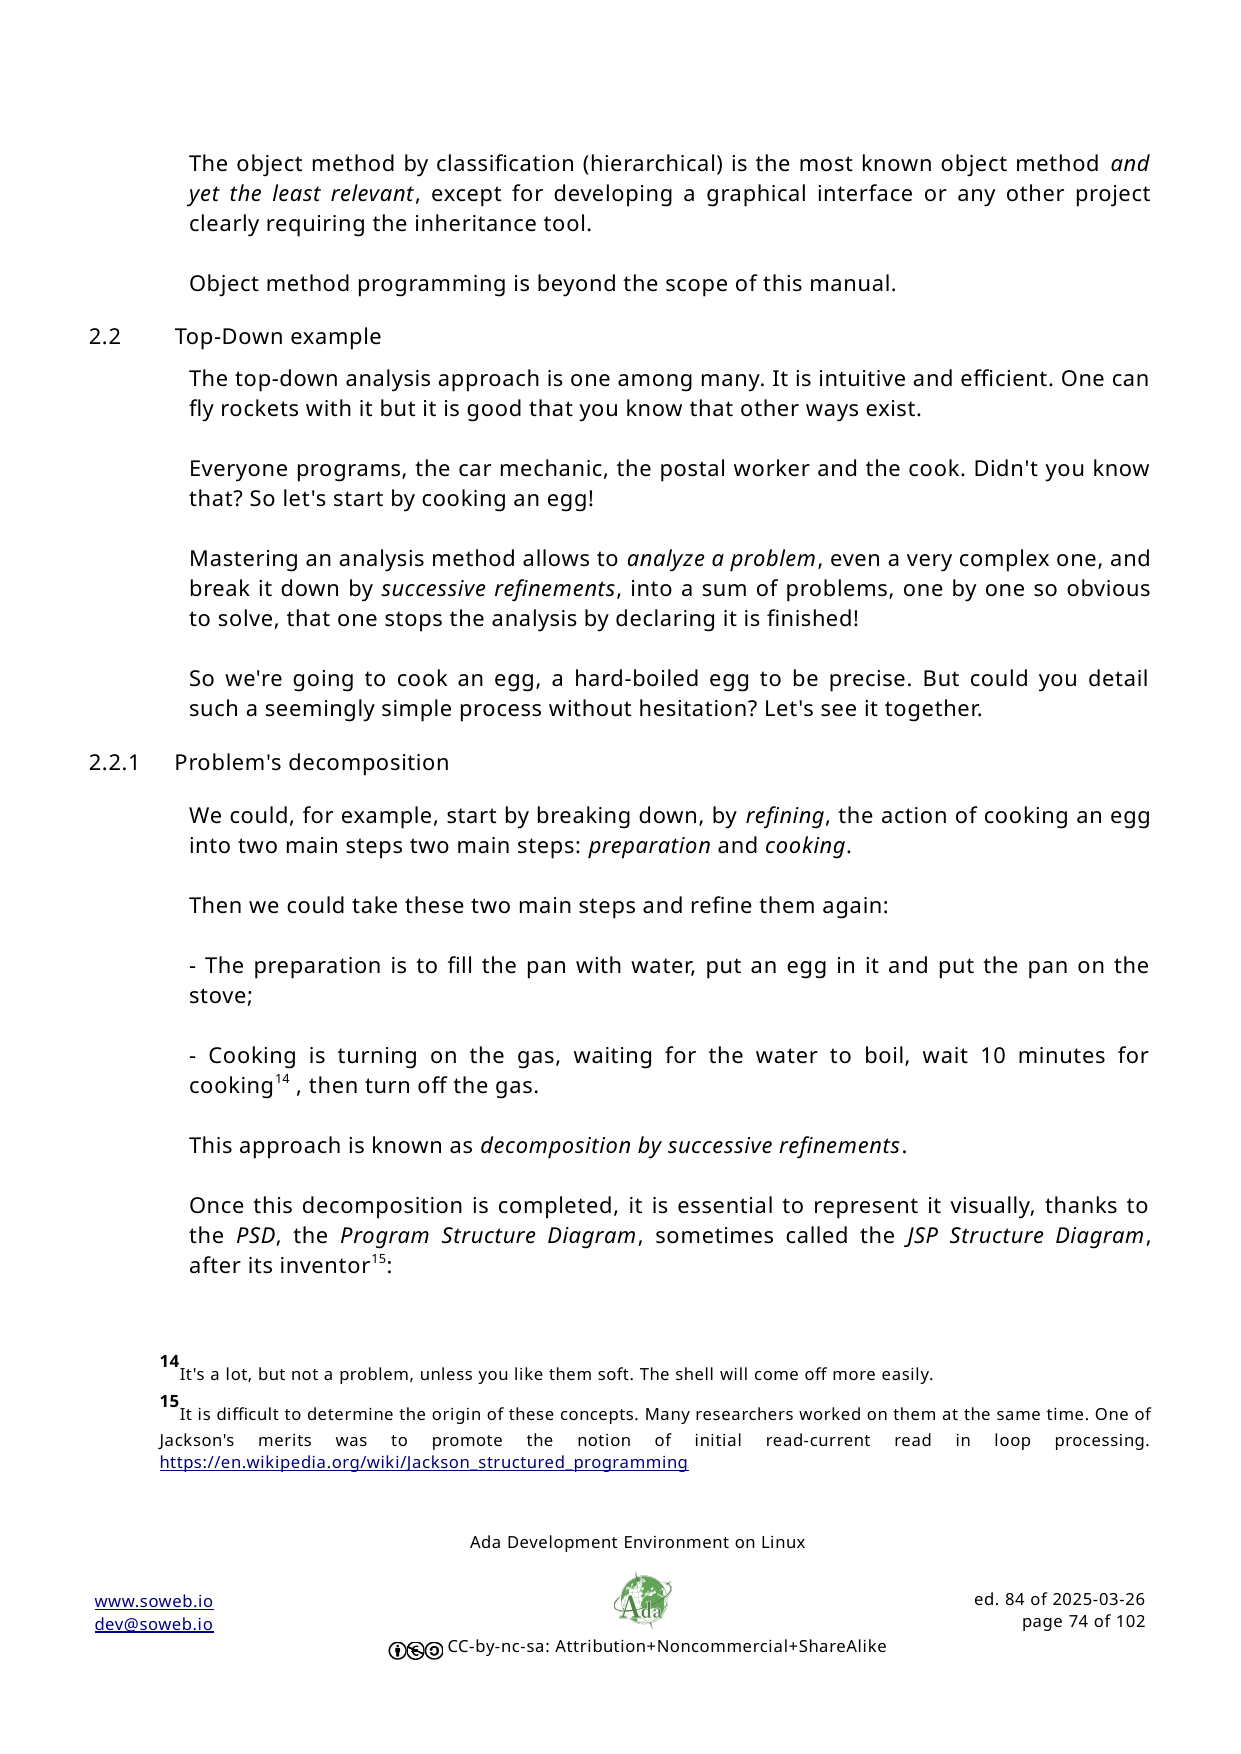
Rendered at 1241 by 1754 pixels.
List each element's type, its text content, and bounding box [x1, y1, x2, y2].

text - The preparation is to fill the pan with water, put an egg in it and put the pan on the stove; [189, 949, 1152, 1009]
text Then we could take these two main steps and refine them again: [189, 889, 1152, 919]
subtitle Problem's decomposition [88, 747, 1152, 788]
text The object method by classification (hierarchical) is the most known object method and yet the least relevant, except for developing a graphical interface or any other project clearly requiring the inheritance tool. [189, 148, 1152, 238]
text Mastering an analysis method allows to analyze a problem, even a very complex one, and break it down by successive refinements, into a sum of problems, one by one so obvious to solve, that one stops the analysis by declaring it is finished! [189, 543, 1152, 633]
picture [388, 1642, 443, 1660]
text We could, for example, start by breaking down, by refining, the action of cooking an egg into two main steps two main steps: preparation and cooking. [189, 799, 1152, 859]
text - Cooking is turning on the gas, waiting for the water to boil, wait 10 minutes for cooking , then turn off the gas. [189, 1039, 1152, 1099]
subtitle Top-Down example [88, 321, 1152, 351]
text This approach is known as decomposition by successive refinements. [189, 1129, 1152, 1159]
text The top-down analysis approach is one among many. It is intuitive and efficient. One can fly rockets with it but it is good that you know that other ways exist. [189, 363, 1152, 423]
text It is difficult to determine the origin of these concepts. Many researchers worked on them at the same time. One of Jackson's merits was to promote the notion of initial read-current read in loop processing. https://en.wikipedia.org/wiki/Jackson_structured_programming [159, 1389, 1152, 1474]
text So we're going to cook an egg, a hard-boiled egg to be precise. But could you detail such a seemingly simple process without hesitation? Let's see it together. [189, 663, 1152, 723]
picture [613, 1571, 672, 1630]
text Everyone programs, the car mechanic, the postal worker and the cook. Didn't you know that? So let's start by cooking an egg! [189, 453, 1152, 513]
text Object method programming is beyond the scope of this manual. [189, 268, 1152, 298]
text Once this decomposition is completed, it is essential to represent it visually, thanks to the PSD, the Program Structure Diagram, sometimes called the JSP Structure Diagram, after its inventor: [189, 1189, 1152, 1279]
text It's a lot, but not a problem, unless you like them soft. The shell will come off more easily. [159, 1350, 1152, 1389]
